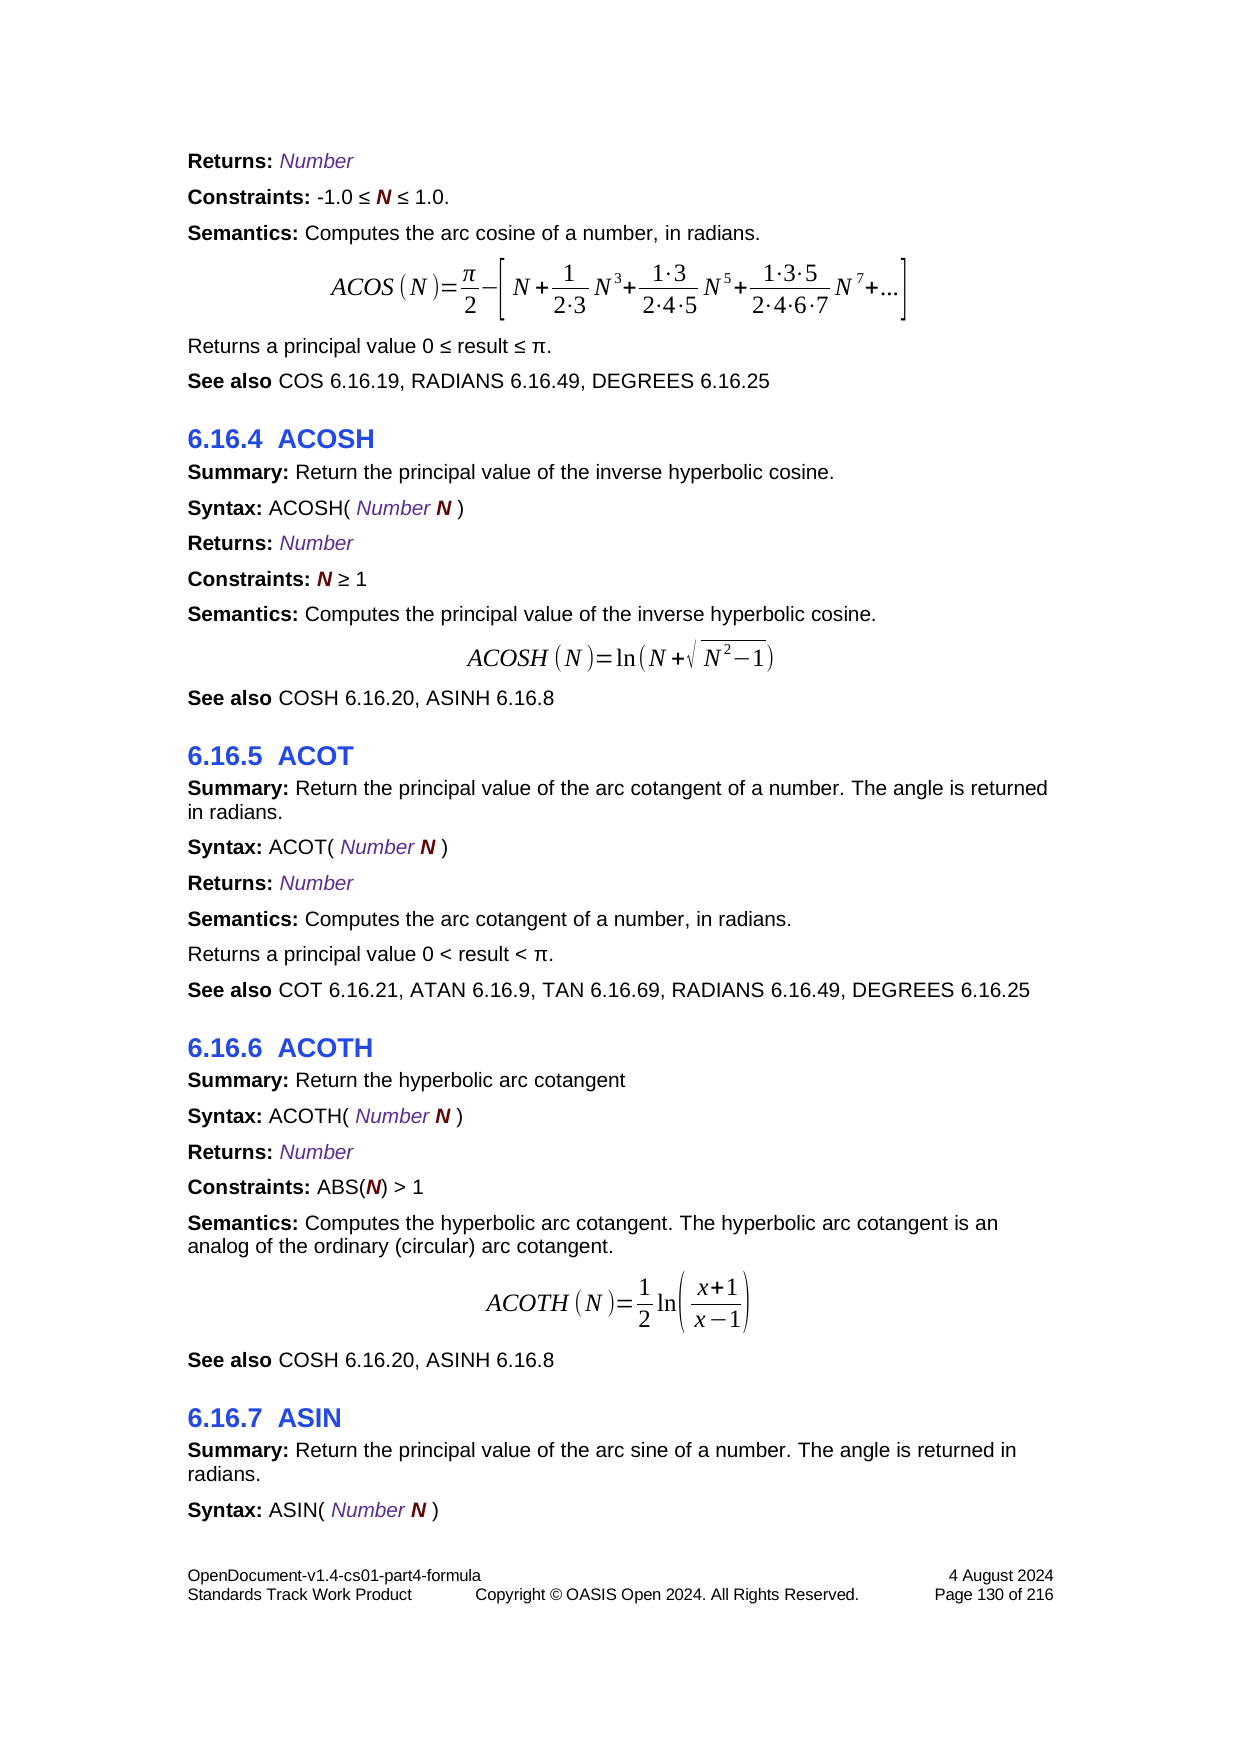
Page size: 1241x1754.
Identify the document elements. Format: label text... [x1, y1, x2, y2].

text Summary: Return the hyperbolic arc cotangent [187, 1069, 1053, 1092]
text Returns a principal value 0 < result < π. [187, 943, 1053, 966]
text Semantics: Computes the arc cotangent of a number, in radians. [187, 907, 1053, 931]
text Summary: Return the principal value of the arc cotangent of a number. The angle is returned in radians. [187, 777, 1053, 824]
text Semantics: Computes the hyperbolic arc cotangent. The hyperbolic arc cotangent is an analog of the ordinary (circular) arc cotangent. [187, 1211, 1053, 1258]
text Syntax: ACOT( Number N ) [187, 836, 1053, 859]
text Constraints: ABS(N) > 1 [187, 1176, 1053, 1199]
text Returns: Number [187, 150, 1053, 173]
text Summary: Return the principal value of the inverse hyperbolic cosine. [187, 460, 1053, 484]
text Constraints: -1.0 ≤ N ≤ 1.0. [187, 186, 1053, 209]
text Syntax: ASIN( Number N ) [187, 1498, 1053, 1522]
text See also COS 6.16.19, RADIANS 6.16.49, DEGREES 6.16.25 [187, 370, 1053, 393]
text See also COT 6.16.21, ATAN 6.16.9, TAN 6.16.69, RADIANS 6.16.49, DEGREES 6.16.25 [187, 978, 1053, 1002]
text Constraints: N ≥ 1 [187, 567, 1053, 591]
text See also COSH 6.16.20, ASINH 6.16.8 [187, 686, 1053, 709]
text Syntax: ACOTH( Number N ) [187, 1104, 1053, 1128]
subtitle ACOTH [187, 1033, 1053, 1063]
text See also COSH 6.16.20, ASINH 6.16.8 [187, 1348, 1053, 1372]
text Summary: Return the principal value of the arc sine of a number. The angle is returned in radians. [187, 1439, 1053, 1486]
text Semantics: Computes the principal value of the inverse hyperbolic cosine. [187, 603, 1053, 626]
text Returns a principal value 0 ≤ result ≤ π. [187, 334, 1053, 358]
text Returns: Number [187, 1140, 1053, 1164]
text Syntax: ACOSH( Number N ) [187, 496, 1053, 519]
subtitle ACOSH [187, 424, 1053, 454]
subtitle ACOT [187, 741, 1053, 771]
text Semantics: Computes the arc cosine of a number, in radians. [187, 221, 1053, 245]
text Returns: Number [187, 871, 1053, 895]
subtitle ASIN [187, 1403, 1053, 1433]
text Returns: Number [187, 532, 1053, 555]
